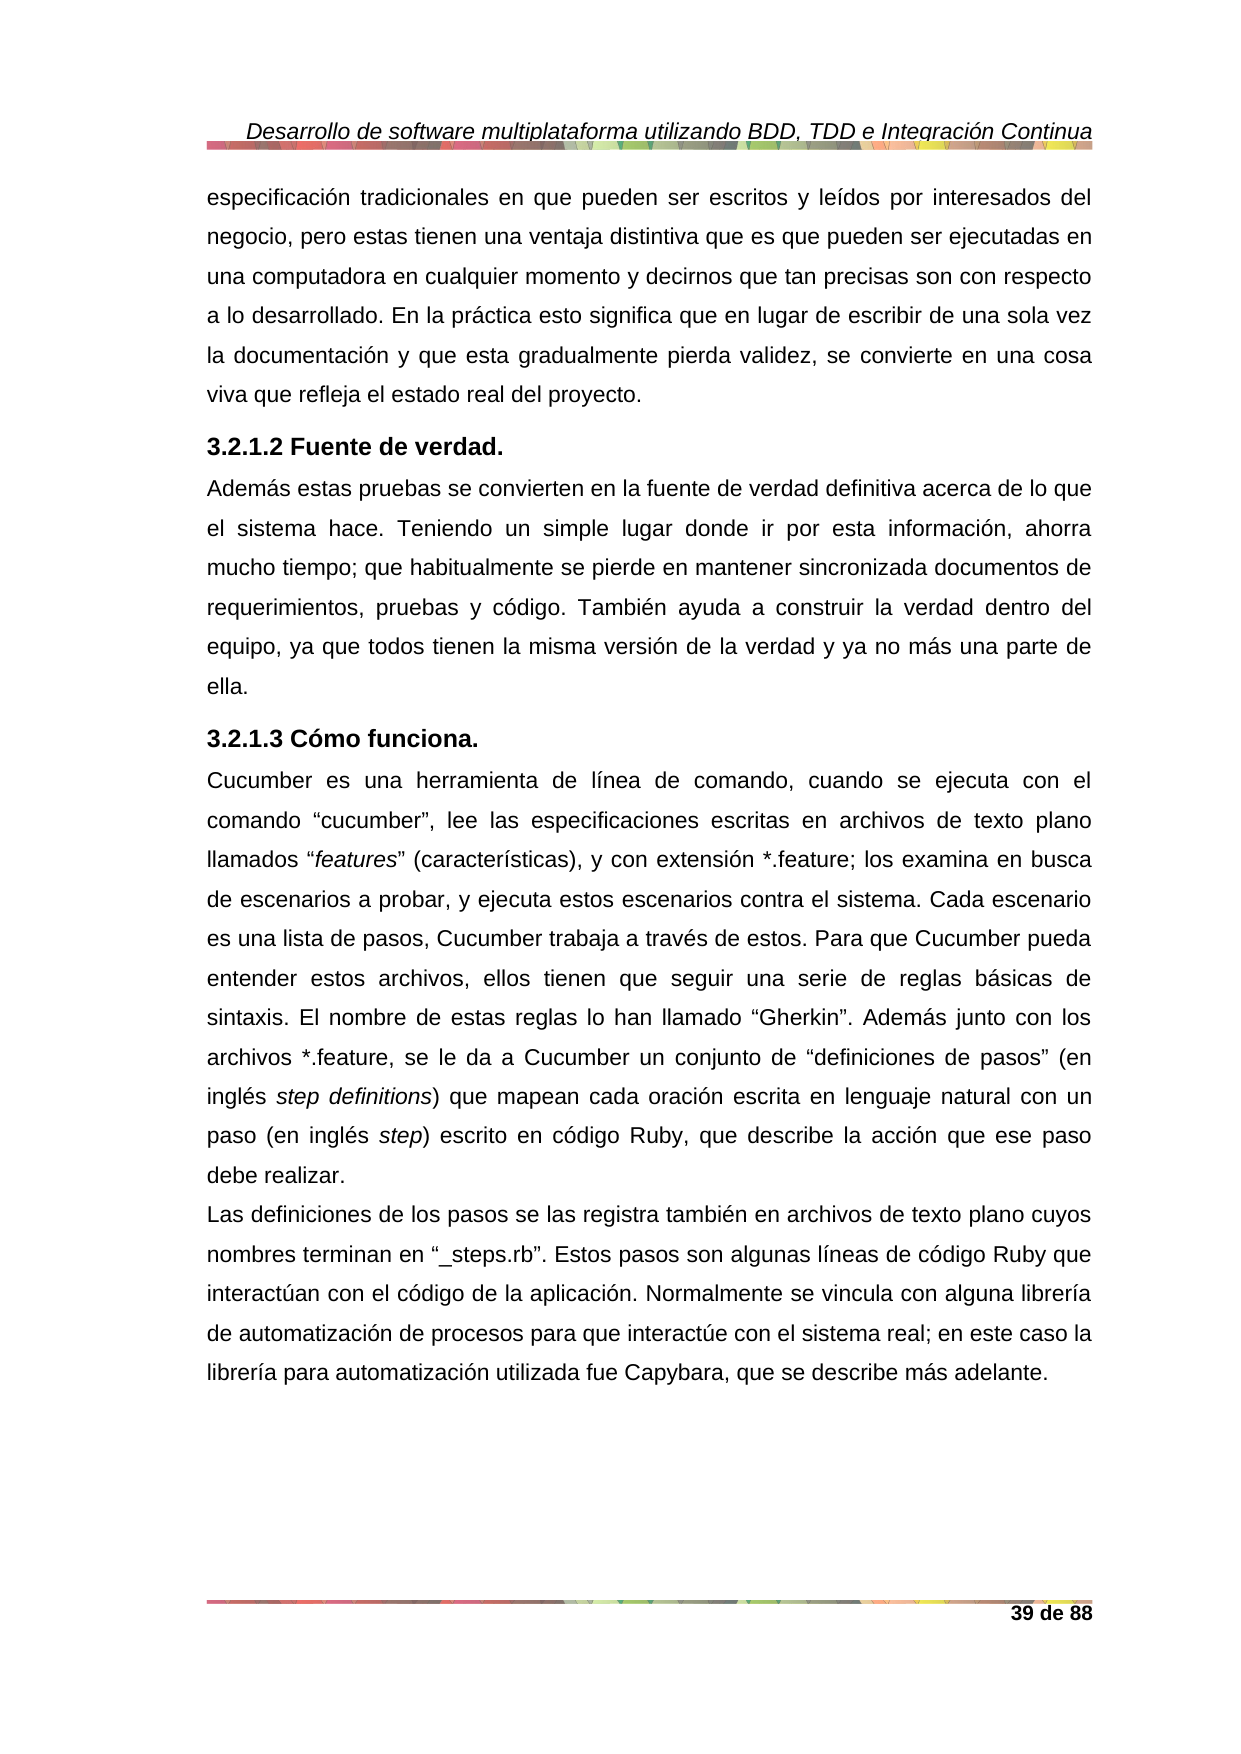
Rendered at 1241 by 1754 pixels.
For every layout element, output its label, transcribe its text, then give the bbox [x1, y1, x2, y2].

text 3.2.1.3 Cómo funciona. [207, 724, 1093, 753]
text 3.2.1.2 Fuente de verdad. [207, 432, 1093, 461]
text especificación tradicionales en que pueden ser escritos y leídos por interesados del negocio, pero estas tienen una ventaja distintiva que es que pueden ser ejecutadas en una computadora en cualquier momento y decirnos que tan precisas son con respecto a lo desarrollado. En la práctica esto significa que en lugar de escribir de una sola vez la documentación y que esta gradualmente pierda validez, se convierte en una cosa viva que refleja el estado real del proyecto. [207, 184, 1093, 407]
text Las definiciones de los pasos se las registra también en archivos de texto plano cuyos nombres terminan en “_steps.rb”. Estos pasos son algunas líneas de código Ruby que interactúan con el código de la aplicación. Normalmente se vincula con alguna librería de automatización de procesos para que interactúe con el sistema real; en este caso la librería para automatización utilizada fue Capybara, que se describe más adelante. [207, 1201, 1093, 1386]
text Además estas pruebas se convierten en la fuente de verdad definitiva acerca de lo que el sistema hace. Teniendo un simple lugar donde ir por esta información, ahorra mucho tiempo; que habitualmente se pierde en mantener sincronizada documentos de requerimientos, pruebas y código. También ayuda a construir la verdad dentro del equipo, ya que todos tienen la misma versión de la verdad y ya no más una parte de ella. [207, 475, 1093, 699]
text Cucumber es una herramienta de línea de comando, cuando se ejecuta con el comando “cucumber”, lee las especificaciones escritas en archivos de texto plano llamados “features” (características), y con extensión *.feature; los examina en busca de escenarios a probar, y ejecuta estos escenarios contra el sistema. Cada escenario es una lista de pasos, Cucumber trabaja a través de estos. Para que Cucumber pueda entender estos archivos, ellos tienen que seguir una serie de reglas básicas de sintaxis. El nombre de estas reglas lo han llamado “Gherkin”. Además junto con los archivos *.feature, se le da a Cucumber un conjunto de “definiciones de pasos” (en inglés step definitions) que mapean cada oración escrita en lenguaje natural con un paso (en inglés step) escrito en código Ruby, que describe la acción que ese paso debe realizar. [207, 767, 1093, 1188]
